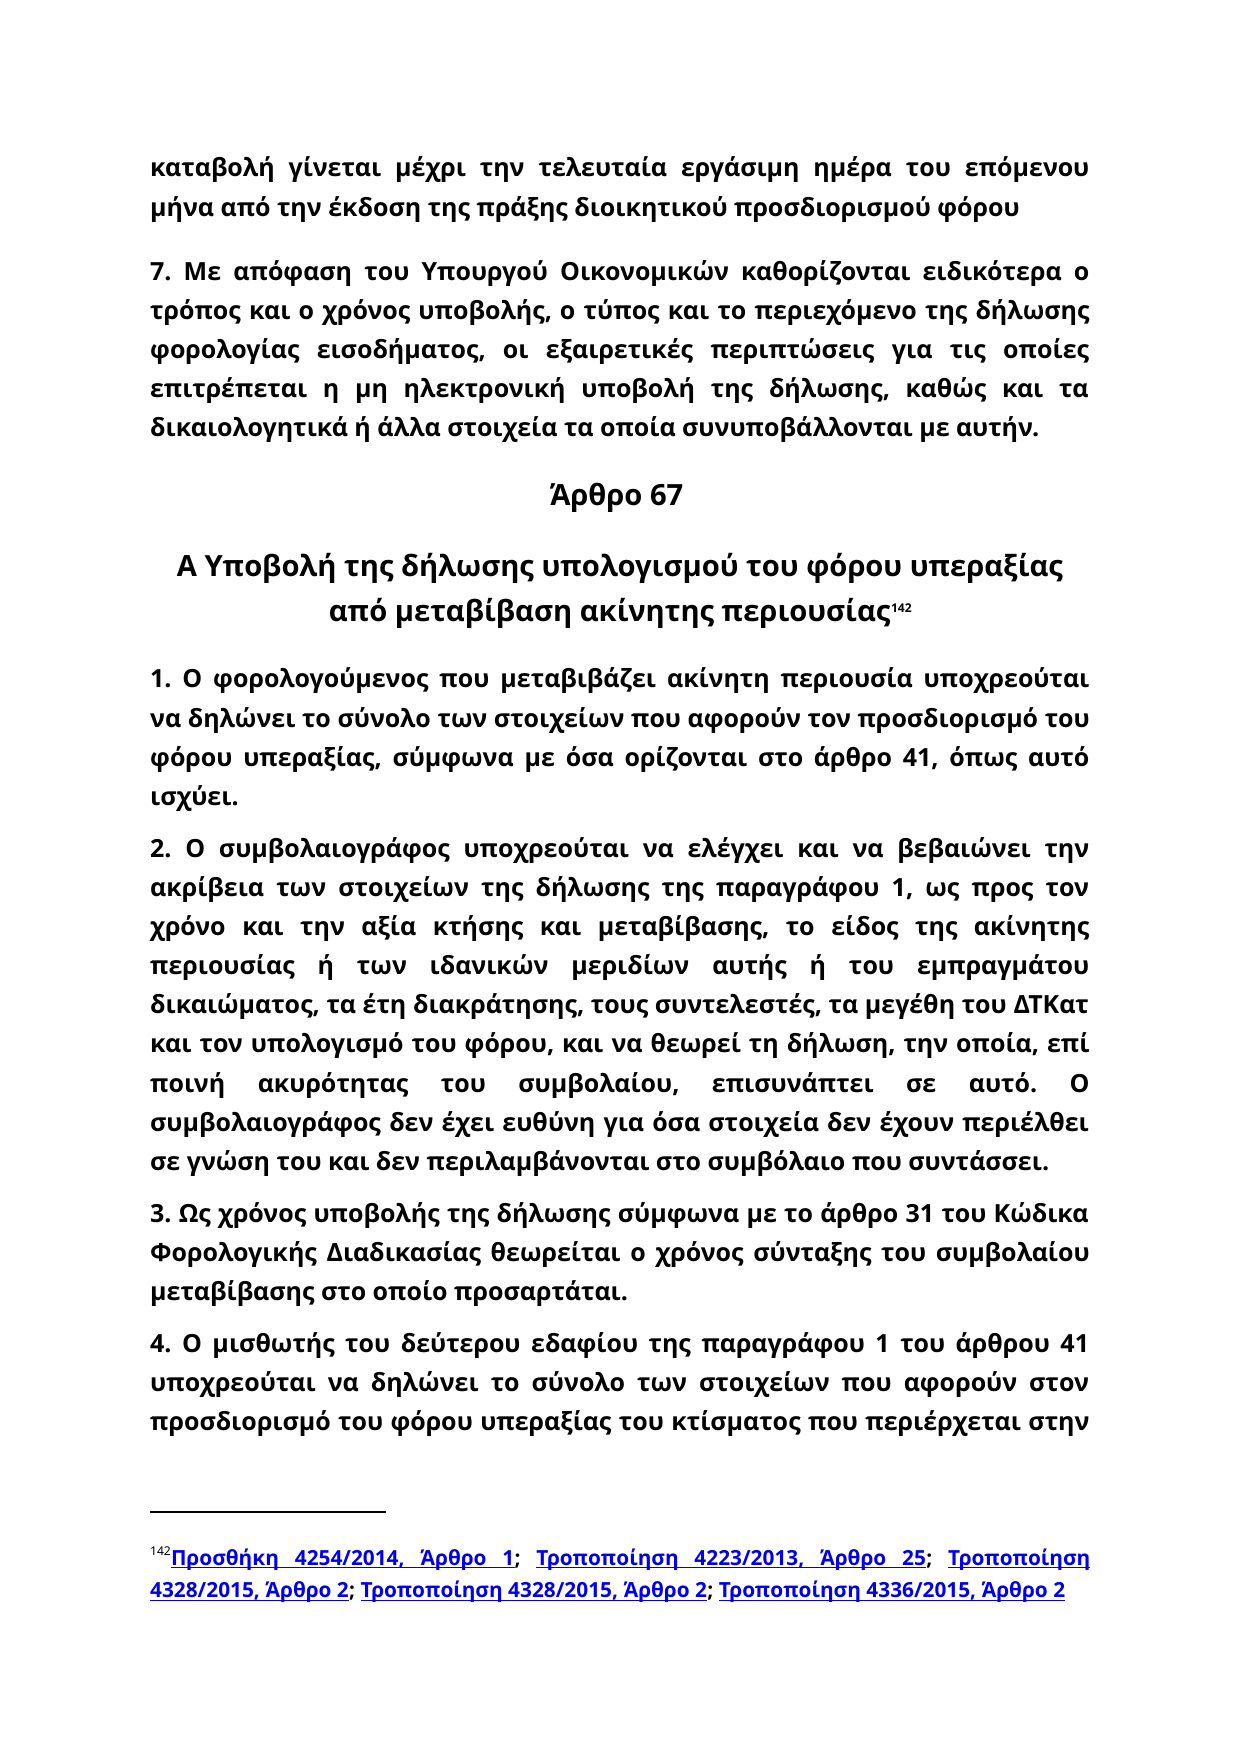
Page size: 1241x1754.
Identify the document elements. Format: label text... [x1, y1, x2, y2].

text Προσθήκη 4254/2014, Άρθρο 1; Τροποποίηση 4223/2013, Άρθρο 25; Τροποποίηση 4328/2015, Άρθρο 2; Τροποποίηση 4328/2015, Άρθρο 2; Τροποποίηση 4336/2015, Άρθρο 2 [150, 1543, 1090, 1604]
text 4. Ο μισθωτής του δεύτερου εδαφίου της παραγράφου 1 του άρθρου 41 υποχρεούται να δηλώνει το σύνολο των στοιχείων που αφορούν στον προσδιορισμό του φόρου υπεραξίας του κτίσματος που περιέρχεται στην [150, 1325, 1090, 1438]
subtitle Άρθρο 67 [150, 474, 1090, 514]
subtitle Α Υποβολή της δήλωσης υπολογισμού του φόρου υπεραξίας από μεταβίβαση ακίνητης περιουσίας [150, 545, 1090, 630]
text 7. Με απόφαση του Υπουργού Οικονομικών καθορίζονται ειδικότερα ο τρόπος και ο χρόνος υποβολής, ο τύπος και το περιεχόμενο της δήλωσης φορολογίας εισοδήματος, οι εξαιρετικές περιπτώσεις για τις οποίες επιτρέπεται η μη ηλεκτρονική υποβολή της δήλωσης, καθώς και τα δικαιολογητικά ή άλλα στοιχεία τα οποία συνυποβάλλονται με αυτήν. [150, 253, 1090, 444]
text καταβολή γίνεται μέχρι την τελευταία εργάσιμη ημέρα του επόμενου μήνα από την έκδοση της πράξης διοικητικού προσδιορισμού φόρου [150, 150, 1090, 223]
text 2. Ο συμβολαιογράφος υποχρεούται να ελέγχει και να βεβαιώνει την ακρίβεια των στοιχείων της δήλωσης της παραγράφου 1, ως προς τον χρόνο και την αξία κτήσης και μεταβίβασης, το είδος της ακίνητης περιουσίας ή των ιδανικών μεριδίων αυτής ή του εμπραγμάτου δικαιώματος, τα έτη διακράτησης, τους συντελεστές, τα μεγέθη του ΔΤΚατ και τον υπολογισμό του φόρου, και να θεωρεί τη δήλωση, την οποία, επί ποινή ακυρότητας του συμβολαίου, επισυνάπτει σε αυτό. Ο συμβολαιογράφος δεν έχει ευθύνη για όσα στοιχεία δεν έχουν περιέλθει σε γνώση του και δεν περιλαμβάνονται στο συμβόλαιο που συντάσσει. [150, 830, 1090, 1178]
text 3. Ως χρόνος υποβολής της δήλωσης σύμφωνα με το άρθρο 31 του Κώδικα Φορολογικής Διαδικασίας θεωρείται ο χρόνος σύνταξης του συμβολαίου μεταβίβασης στο οποίο προσαρτάται. [150, 1195, 1090, 1308]
text 1. Ο φορολογούμενος που μεταβιβάζει ακίνητη περιουσία υποχρεούται να δηλώνει το σύνολο των στοιχείων που αφορούν τον προσδιορισμό του φόρου υπεραξίας, σύμφωνα με όσα ορίζονται στο άρθρο 41, όπως αυτό ισχύει. [150, 661, 1090, 813]
